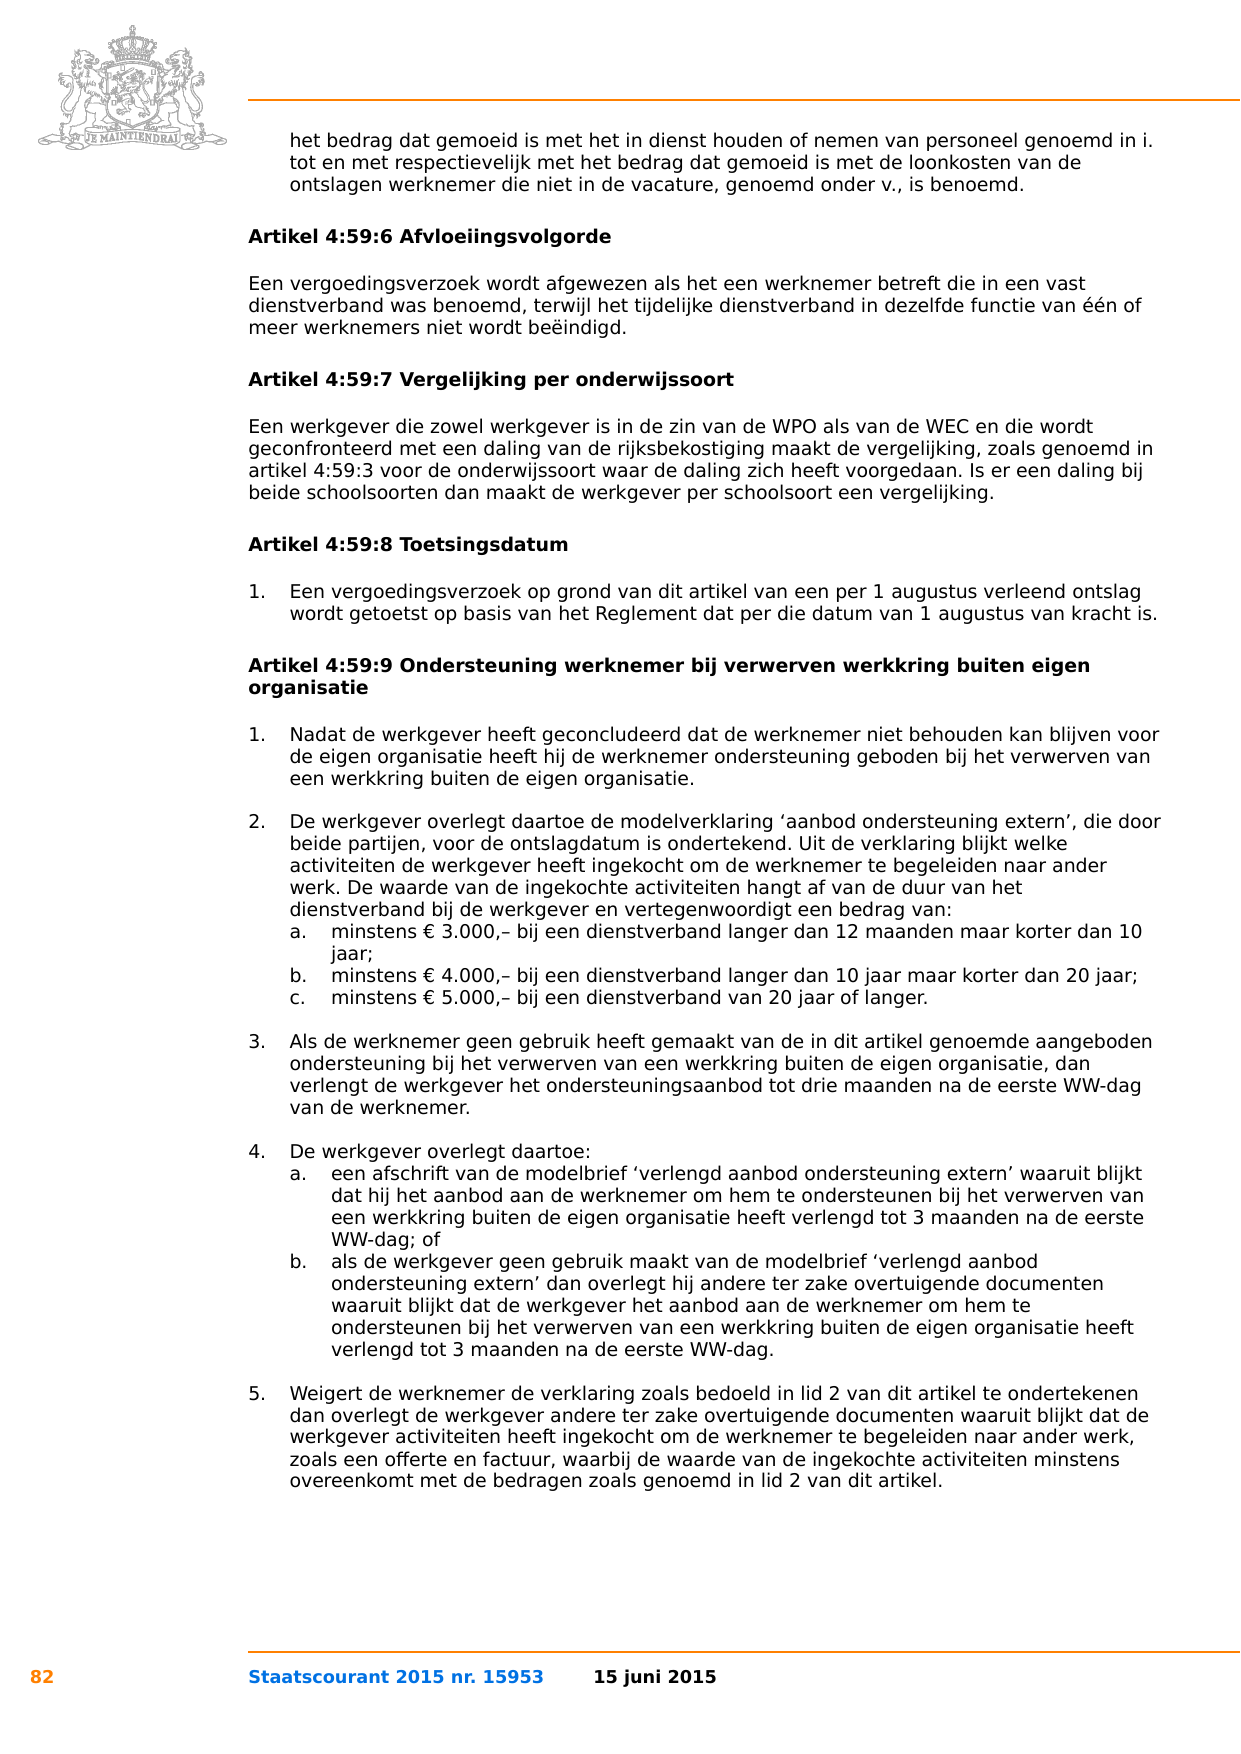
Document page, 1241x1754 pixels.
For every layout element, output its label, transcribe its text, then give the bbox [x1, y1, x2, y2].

text het bedrag dat gemoeid is met het in dienst houden of nemen van personeel genoemd in i. tot en met respectievelijk met het bedrag dat gemoeid is met de loonkosten van de ontslagen werknemer die niet in de vacature, genoemd onder v., is benoemd. [289, 130, 1163, 196]
text a. minstens € 3.000,– bij een dienstverband langer dan 12 maanden maar korter dan 10 jaar; [289, 921, 1163, 965]
subtitle Artikel 4:59:8 Toetsingsdatum [248, 534, 1163, 556]
subtitle Artikel 4:59:7 Vergelijking per onderwijssoort [248, 369, 1163, 391]
text a. een afschrift van de modelbrief ‘verlengd aanbod ondersteuning extern’ waaruit blijkt dat hij het aanbod aan de werknemer om hem te ondersteunen bij het verwerven van een werkkring buiten de eigen organisatie heeft verlengd tot 3 maanden na de eerste WW-dag; of [289, 1163, 1163, 1251]
text Een vergoedingsverzoek wordt afgewezen als het een werknemer betreft die in een vast dienstverband was benoemd, terwijl het tijdelijke dienstverband in dezelfde functie van één of meer werknemers niet wordt beëindigd. [248, 273, 1163, 339]
text 2. De werkgever overlegt daartoe de modelverklaring ‘aanbod ondersteuning extern’, die door beide partijen, voor de ontslagdatum is ondertekend. Uit de verklaring blijkt welke activiteiten de werkgever heeft ingekocht om de werknemer te begeleiden naar ander werk. De waarde van de ingekochte activiteiten hangt af van de duur van het dienstverband bij de werkgever en vertegenwoordigt een bedrag van: [248, 811, 1163, 921]
text 3. Als de werknemer geen gebruik heeft gemaakt van de in dit artikel genoemde aangeboden ondersteuning bij het verwerven van een werkkring buiten de eigen organisatie, dan verlengt de werkgever het ondersteuningsaanbod tot drie maanden na de eerste WW-dag van de werknemer. [248, 1031, 1163, 1119]
text b. minstens € 4.000,– bij een dienstverband langer dan 10 jaar maar korter dan 20 jaar; [289, 965, 1163, 987]
subtitle Artikel 4:59:9 Ondersteuning werknemer bij verwerven werkkring buiten eigen organisatie [248, 654, 1163, 698]
text 1. Een vergoedingsverzoek op grond van dit artikel van een per 1 augustus verleend ontslag wordt getoetst op basis van het Reglement dat per die datum van 1 augustus van kracht is. [248, 581, 1163, 624]
subtitle Artikel 4:59:6 Afvloeiingsvolgorde [248, 226, 1163, 248]
text Een werkgever die zowel werkgever is in de zin van de WPO als van de WEC en die wordt geconfronteerd met een daling van de rijksbekostiging maakt de vergelijking, zoals genoemd in artikel 4:59:3 voor de onderwijssoort waar de daling zich heeft voorgedaan. Is er een daling bij beide schoolsoorten dan maakt de werkgever per schoolsoort een vergelijking. [248, 416, 1163, 504]
text 4. De werkgever overlegt daartoe: [248, 1141, 1163, 1163]
text c. minstens € 5.000,– bij een dienstverband van 20 jaar of langer. [289, 987, 1163, 1009]
text 5. Weigert de werknemer de verklaring zoals bedoeld in lid 2 van dit artikel te ondertekenen dan overlegt de werkgever andere ter zake overtuigende documenten waaruit blijkt dat de werkgever activiteiten heeft ingekocht om de werknemer te begeleiden naar ander werk, zoals een offerte en factuur, waarbij de waarde van de ingekochte activiteiten minstens overeenkomt met de bedragen zoals genoemd in lid 2 van dit artikel. [248, 1382, 1163, 1492]
text 1. Nadat de werkgever heeft geconcludeerd dat de werknemer niet behouden kan blijven voor de eigen organisatie heeft hij de werknemer ondersteuning geboden bij het verwerven van een werkkring buiten de eigen organisatie. [248, 723, 1163, 789]
text b. als de werkgever geen gebruik maakt van de modelbrief ‘verlengd aanbod ondersteuning extern’ dan overlegt hij andere ter zake overtuigende documenten waaruit blijkt dat de werkgever het aanbod aan de werknemer om hem te ondersteunen bij het verwerven van een werkkring buiten de eigen organisatie heeft verlengd tot 3 maanden na de eerste WW-dag. [289, 1251, 1163, 1361]
picture [38, 25, 227, 150]
